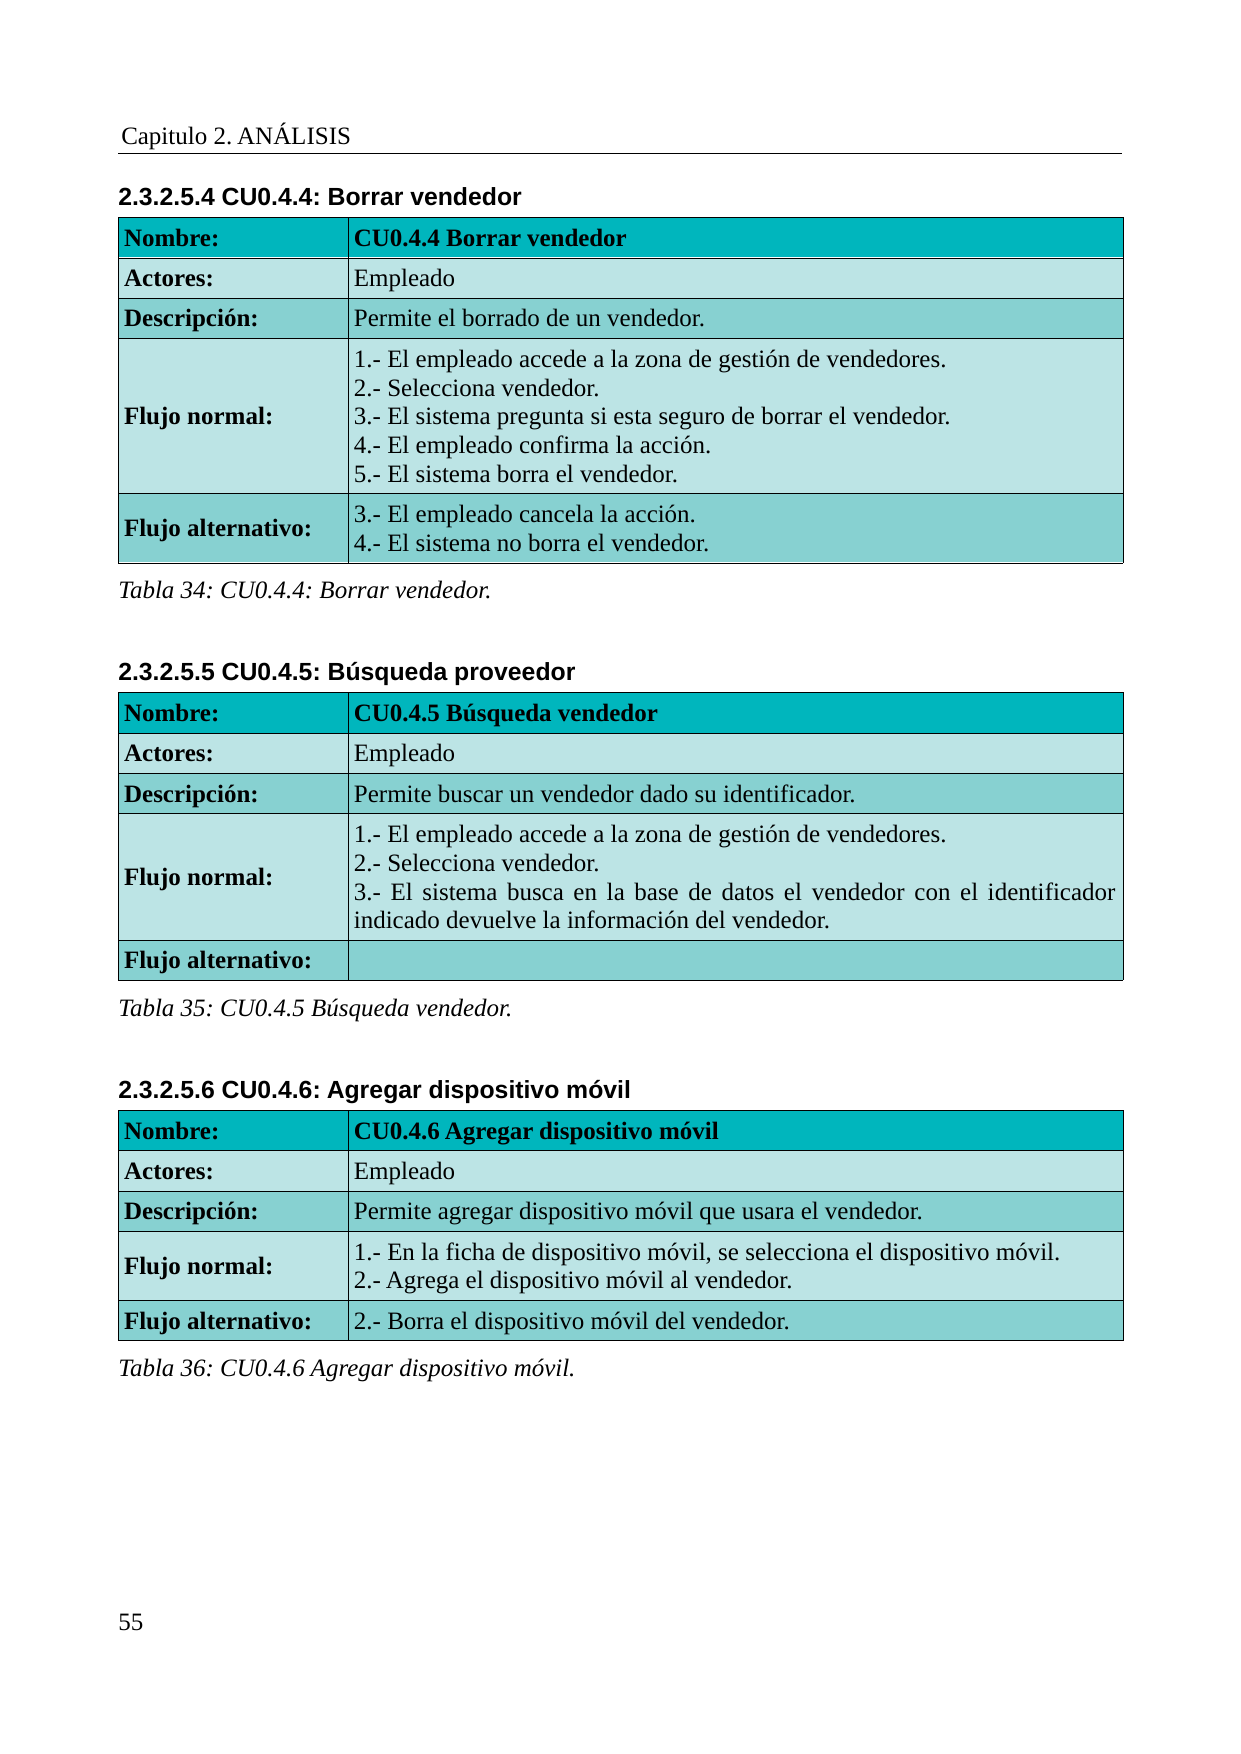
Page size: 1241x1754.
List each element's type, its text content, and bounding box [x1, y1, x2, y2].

subtitle 2.3.2.5.6 CU0.4.6: Agregar dispositivo móvil [118, 1075, 1122, 1104]
table_cell Actores: [119, 1151, 348, 1191]
text Tabla 36: CU0.4.6 Agregar dispositivo móvil. [118, 1353, 1122, 1382]
table_cell Empleado [349, 1151, 1123, 1191]
table_cell Flujo alternativo: [119, 494, 348, 562]
table_cell Empleado [349, 734, 1123, 773]
table_header CU0.4.6 Agregar dispositivo móvil [349, 1111, 1123, 1150]
table_cell 2.- Borra el dispositivo móvil del vendedor. [349, 1301, 1123, 1340]
table_cell Permite agregar dispositivo móvil que usara el vendedor. [349, 1192, 1123, 1231]
table_cell Flujo alternativo: [119, 941, 348, 980]
table_cell Flujo normal: [119, 814, 348, 940]
table_cell Permite el borrado de un vendedor. [349, 299, 1123, 338]
table_cell 1.- El empleado accede a la zona de gestión de vendedores. 2.- Selecciona vendedor. 3.- El sistema busca en la base de datos el vendedor con el identificador indicado devuelve la información del vendedor. [349, 814, 1123, 940]
table_cell Flujo normal: [119, 1232, 348, 1300]
subtitle 2.3.2.5.5 CU0.4.5: Búsqueda proveedor [118, 657, 1122, 686]
table_cell Flujo normal: [119, 339, 348, 493]
table_header Nombre: [119, 693, 348, 733]
table_cell Flujo alternativo: [119, 1301, 348, 1340]
table_cell Empleado [349, 259, 1123, 298]
table_cell Permite buscar un vendedor dado su identificador. [349, 774, 1123, 813]
table_cell 3.- El empleado cancela la acción. 4.- El sistema no borra el vendedor. [349, 494, 1123, 562]
text Tabla 34: CU0.4.4: Borrar vendedor. [118, 575, 1122, 604]
table_cell Descripción: [119, 299, 348, 338]
table_cell [349, 941, 1123, 980]
table_header CU0.4.5 Búsqueda vendedor [349, 693, 1123, 733]
table_header Nombre: [119, 1111, 348, 1150]
table_header CU0.4.4 Borrar vendedor [349, 218, 1123, 257]
table_cell 1.- El empleado accede a la zona de gestión de vendedores. 2.- Selecciona vendedor. 3.- El sistema pregunta si esta seguro de borrar el vendedor. 4.- El empleado confirma la acción. 5.- El sistema borra el vendedor. [349, 339, 1123, 493]
table_cell 1.- En la ficha de dispositivo móvil, se selecciona el dispositivo móvil. 2.- Agrega el dispositivo móvil al vendedor. [349, 1232, 1123, 1300]
table_cell Actores: [119, 734, 348, 773]
table_header Nombre: [119, 218, 348, 257]
table_cell Descripción: [119, 774, 348, 813]
text Tabla 35: CU0.4.5 Búsqueda vendedor. [118, 993, 1122, 1021]
table_cell Actores: [119, 259, 348, 298]
table_cell Descripción: [119, 1192, 348, 1231]
subtitle 2.3.2.5.4 CU0.4.4: Borrar vendedor [118, 182, 1122, 211]
